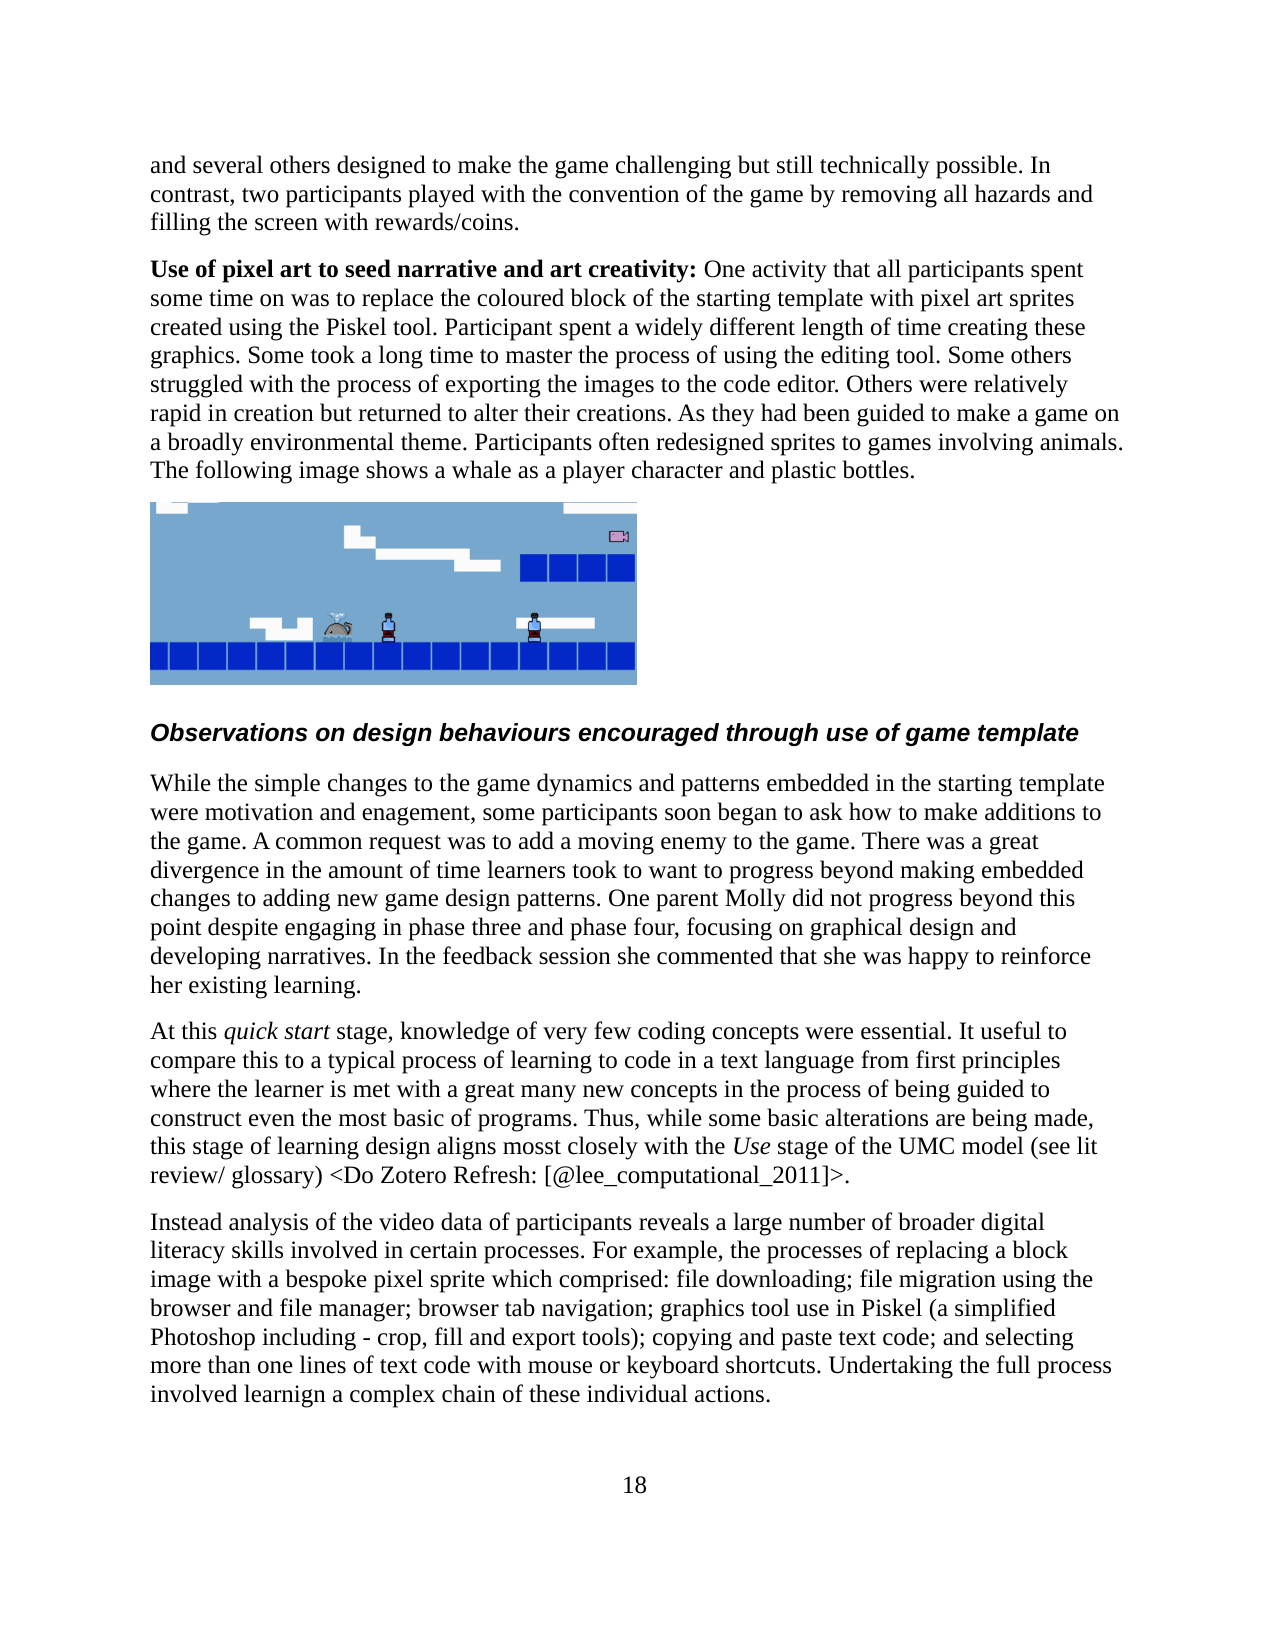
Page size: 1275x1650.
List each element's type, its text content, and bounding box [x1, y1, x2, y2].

picture [150, 502, 638, 685]
subtitle Observations on design behaviours encouraged through use of game template [150, 718, 1125, 747]
text Instead analysis of the video data of participants reveals a large number of broader digital literacy skills involved in certain processes. For example, the processes of replacing a block image with a bespoke pixel sprite which comprised: file downloading; file migration using the browser and file manager; browser tab navigation; graphics tool use in Piskel (a simplified Photoshop including - crop, fill and export tools); copying and paste text code; and selecting more than one lines of text code with mouse or keyboard shortcuts. Undertaking the full process involved learnign a complex chain of these individual actions. [150, 1207, 1125, 1408]
text While the simple changes to the game dynamics and patterns embedded in the starting template were motivation and enagement, some participants soon began to ask how to make additions to the game. A common request was to add a moving enemy to the game. There was a great divergence in the amount of time learners took to want to progress beyond making embedded changes to adding new game design patterns. One parent Molly did not progress beyond this point despite engaging in phase three and phase four, focusing on graphical design and developing narratives. In the feedback session she commented that she was happy to reinforce her existing learning. [150, 768, 1125, 998]
text At this quick start stage, knowledge of very few coding concepts were essential. It useful to compare this to a typical process of learning to code in a text language from first principles where the learner is met with a great many new concepts in the process of being guided to construct even the most basic of programs. Thus, while some basic alterations are being made, this stage of learning design aligns mosst closely with the Use stage of the UMC model (see lit review/ glossary) <Do Zotero Refresh: [@lee_computational_2011]>. [150, 1016, 1125, 1189]
text Use of pixel art to seed narrative and art creativity: One activity that all participants spent some time on was to replace the coloured block of the starting template with pixel art sprites created using the Piskel tool. Participant spent a widely different length of time creating these graphics. Some took a long time to master the process of using the editing tool. Some others struggled with the process of exporting the images to the code editor. Others were relatively rapid in creation but returned to alter their creations. As they had been guided to make a game on a broadly environmental theme. Participants often redesigned sprites to games involving animals. The following image shows a whale as a player character and plastic bottles. [150, 254, 1125, 484]
text and several others designed to make the game challenging but still technically possible. In contrast, two participants played with the convention of the game by removing all hazards and filling the screen with rewards/coins. [150, 150, 1125, 236]
